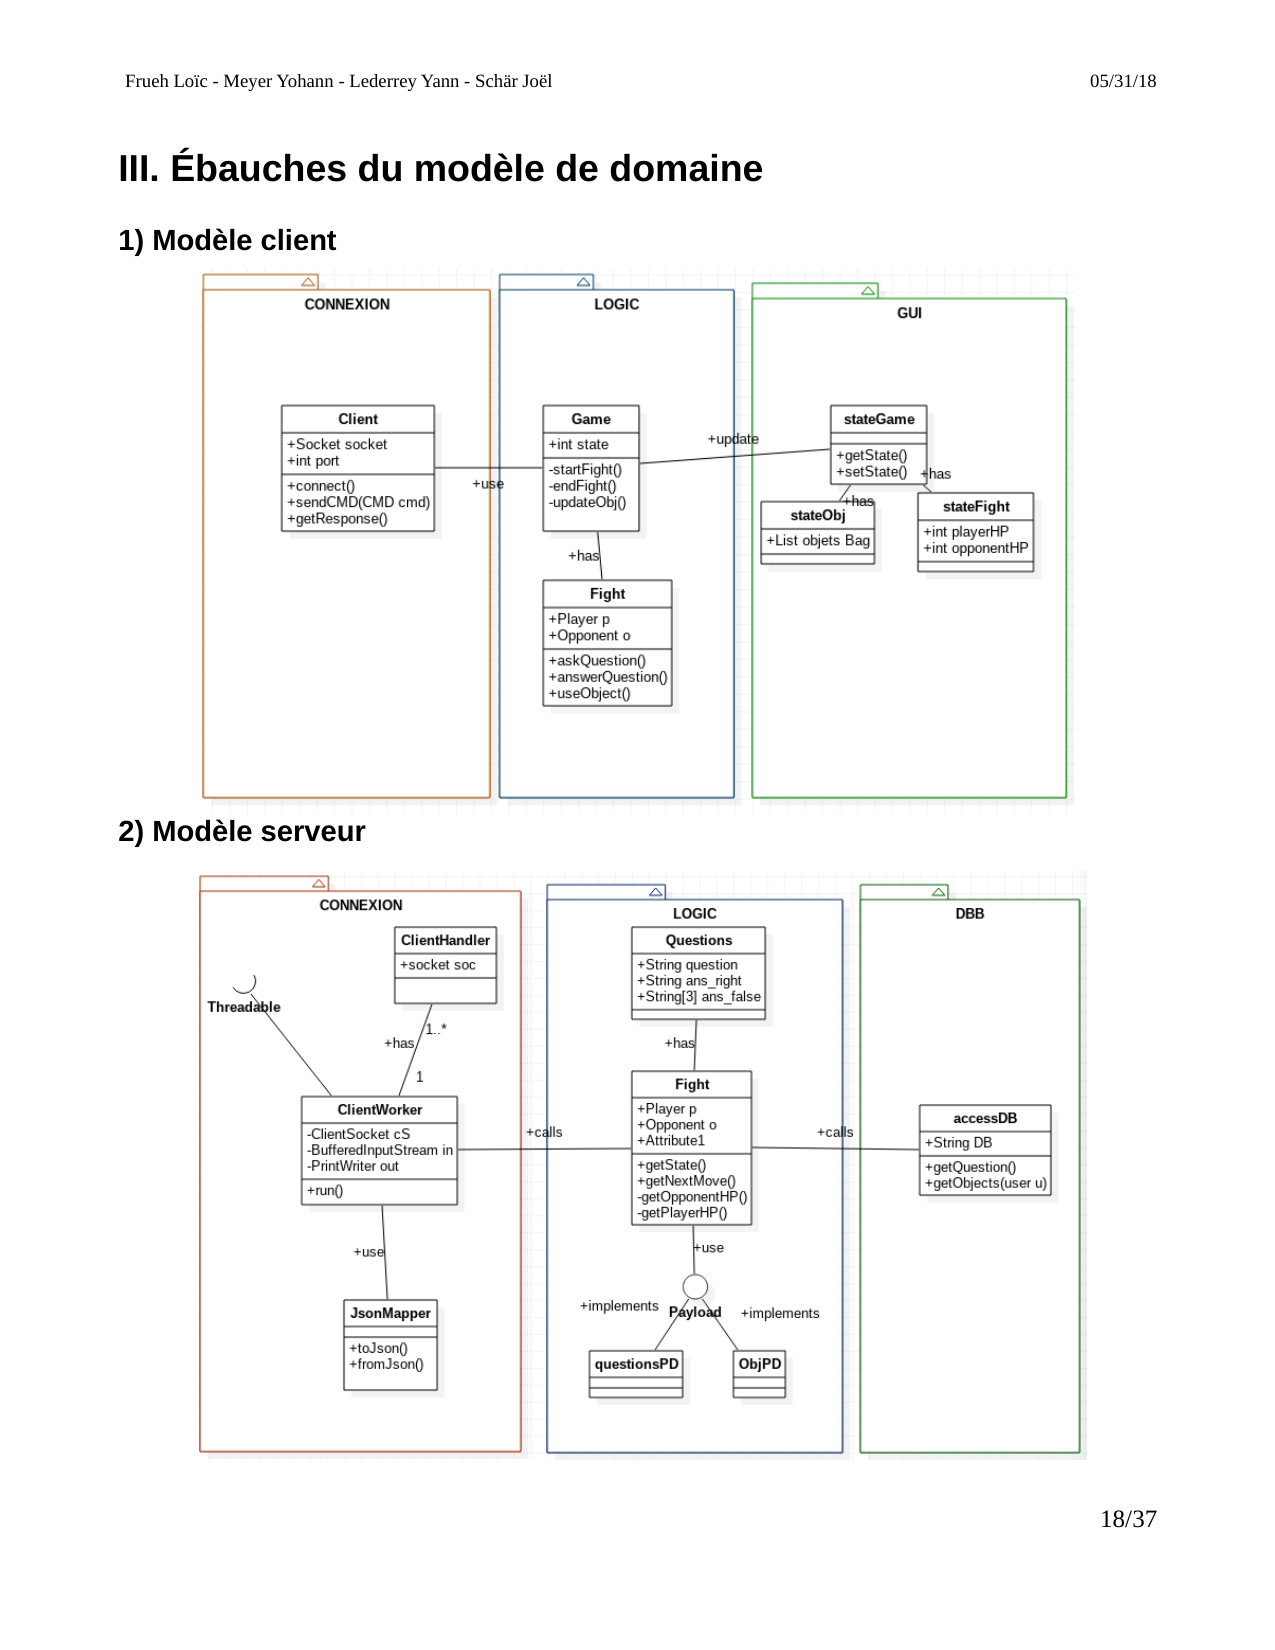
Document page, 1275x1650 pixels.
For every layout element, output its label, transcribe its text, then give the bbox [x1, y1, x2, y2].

subtitle III. Ébauches du modèle de domaine [118, 146, 1157, 189]
subtitle 2) Modèle serveur [118, 814, 1157, 847]
picture [198, 871, 1088, 1460]
subtitle 1) Modèle client [118, 223, 1157, 256]
picture [199, 268, 1076, 814]
